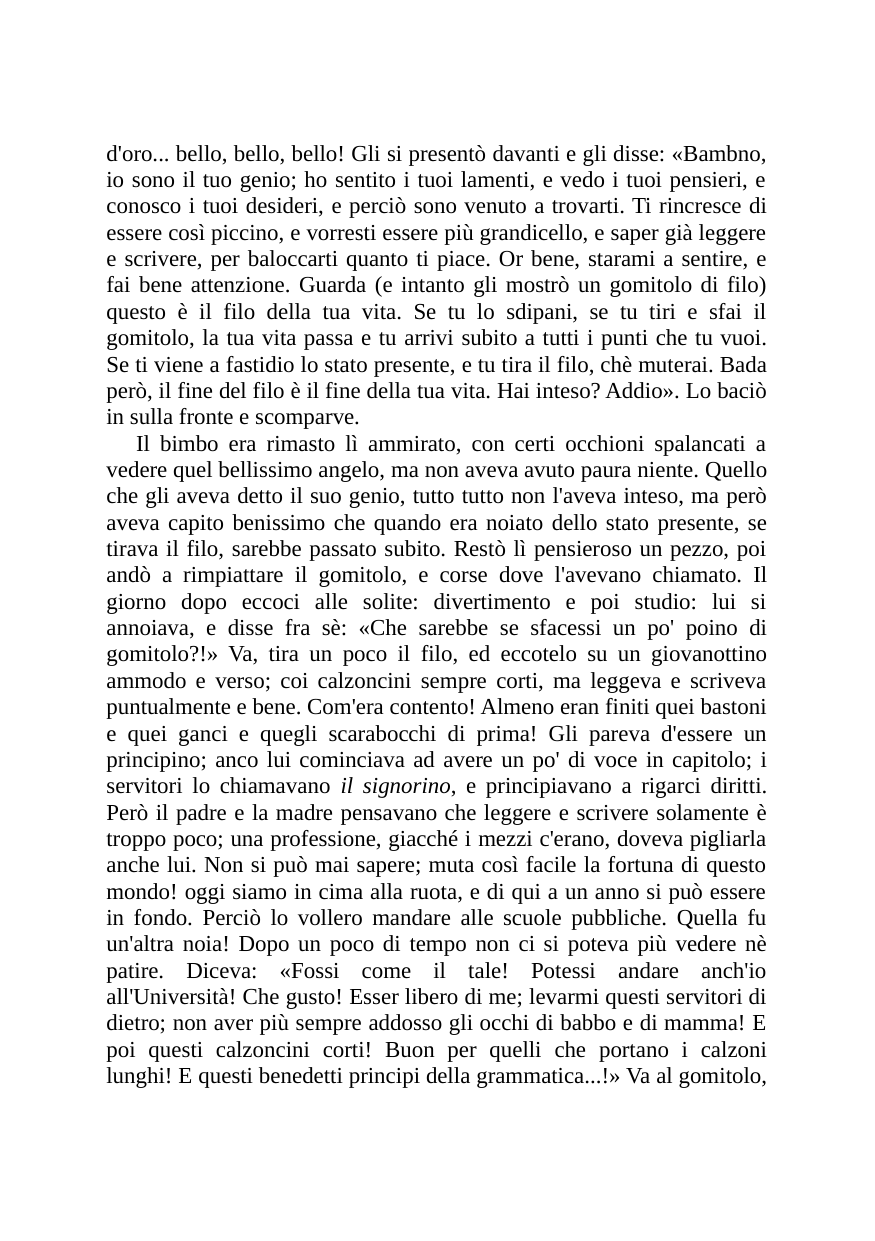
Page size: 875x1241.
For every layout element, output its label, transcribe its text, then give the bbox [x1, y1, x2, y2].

text d'oro... bello, bello, bello! Gli si presentò davanti e gli disse: «Bambno, io sono il tuo genio; ho sentito i tuoi lamenti, e vedo i tuoi pensieri, e conosco i tuoi desideri, e perciò sono venuto a trovarti. Ti rincresce di essere così piccino, e vorresti essere più grandicello, e saper già leggere e scrivere, per baloccarti quanto ti piace. Or bene, starami a sentire, e fai bene attenzione. Guarda (e intanto gli mostrò un gomitolo di filo) questo è il filo della tua vita. Se tu lo sdipani, se tu tiri e sfai il gomitolo, la tua vita passa e tu arrivi subito a tutti i punti che tu vuoi. Se ti viene a fastidio lo stato presente, e tu tira il filo, chè muterai. Bada però, il fine del filo è il fine della tua vita. Hai inteso? Addio». Lo baciò in sulla fronte e scomparve. [106, 140, 768, 430]
text Il bimbo era rimasto lì ammirato, con certi occhioni spalancati a vedere quel bellissimo angelo, ma non aveva avuto paura niente. Quello che gli aveva detto il suo genio, tutto tutto non l'aveva inteso, ma però aveva capito benissimo che quando era noiato dello stato presente, se tirava il filo, sarebbe passato subito. Restò lì pensieroso un pezzo, poi andò a rimpiattare il gomitolo, e corse dove l'avevano chiamato. Il giorno dopo eccoci alle solite: divertimento e poi studio: lui si annoiava, e disse fra sè: «Che sarebbe se sfacessi un po' poino di gomitolo?!» Va, tira un poco il filo, ed eccotelo su un giovanottino ammodo e verso; coi calzoncini sempre corti, ma leggeva e scriveva puntualmente e bene. Com'era contento! Almeno eran finiti quei bastoni e quei ganci e quegli scarabocchi di prima! Gli pareva d'essere un principino; anco lui cominciava ad avere un po' di voce in capitolo; i servitori lo chiamavano il signorino, e principiavano a rigarci diritti. Però il padre e la madre pensavano che leggere e scrivere solamente è troppo poco; una professione, giacché i mezzi c'erano, doveva pigliarla anche lui. Non si può mai sapere; muta così facile la fortuna di questo mondo! oggi siamo in cima alla ruota, e di qui a un anno si può essere in fondo. Perciò lo vollero mandare alle scuole pubbliche. Quella fu un'altra noia! Dopo un poco di tempo non ci si poteva più vedere nè patire. Diceva: «Fossi come il tale! Potessi andare anch'io all'Università! Che gusto! Esser libero di me; levarmi questi servitori di dietro; non aver più sempre addosso gli occhi di babbo e di mamma! E poi questi calzoncini corti! Buon per quelli che portano i calzoni lunghi! E questi benedetti principi della grammatica...!» Va al gomitolo, [106, 430, 768, 1088]
